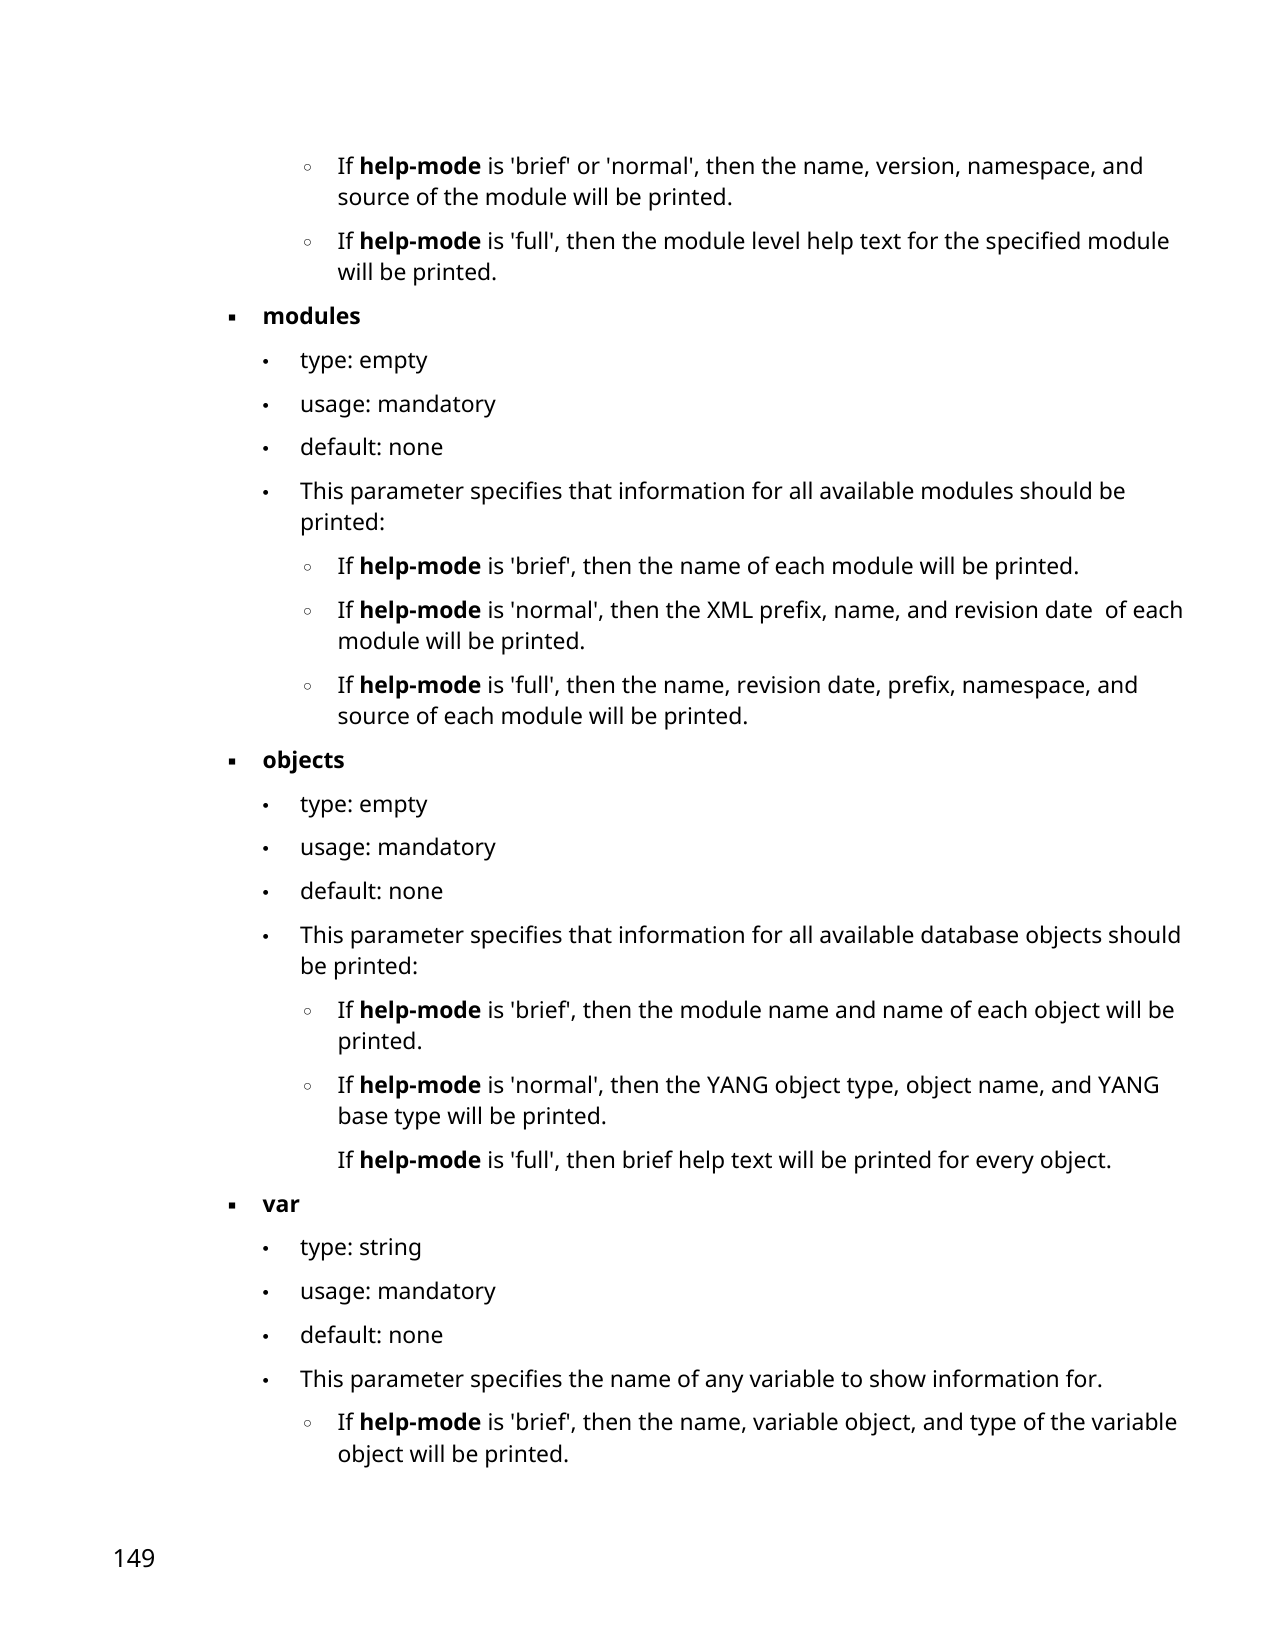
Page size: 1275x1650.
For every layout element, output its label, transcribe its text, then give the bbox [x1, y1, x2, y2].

list If help-mode is 'brief', then the name, variable object, and type of the variable object will be printed. [300, 1406, 1200, 1469]
list This parameter specifies that information for all available modules should be printed: [262, 475, 1200, 537]
list var [225, 1187, 1200, 1219]
list type: empty [262, 787, 1200, 819]
list If help-mode is 'brief', then the module name and name of each object will be printed. [300, 994, 1200, 1056]
list If help-mode is 'full', then the module level help text for the specified module will be printed. [300, 225, 1200, 287]
list usage: mandatory [262, 831, 1200, 862]
list type: string [262, 1231, 1200, 1262]
list If help-mode is 'normal', then the YANG object type, object name, and YANG base type will be printed. [300, 1069, 1200, 1131]
list If help-mode is 'full', then brief help text will be printed for every object. [300, 1144, 1200, 1175]
list default: none [262, 875, 1200, 906]
list objects [225, 744, 1200, 775]
list usage: mandatory [262, 387, 1200, 419]
list If help-mode is 'brief' or 'normal', then the name, version, namespace, and source of the module will be printed. [300, 150, 1200, 212]
list default: none [262, 431, 1200, 462]
list This parameter specifies that information for all available database objects should be printed: [262, 919, 1200, 981]
list This parameter specifies the name of any variable to show information for. [262, 1362, 1200, 1394]
list modules [225, 300, 1200, 331]
list usage: mandatory [262, 1275, 1200, 1306]
list If help-mode is 'full', then the name, revision date, prefix, namespace, and source of each module will be printed. [300, 669, 1200, 731]
list If help-mode is 'normal', then the XML prefix, name, and revision date of each module will be printed. [300, 594, 1200, 656]
list If help-mode is 'brief', then the name of each module will be printed. [300, 550, 1200, 581]
list default: none [262, 1319, 1200, 1350]
list type: empty [262, 344, 1200, 375]
